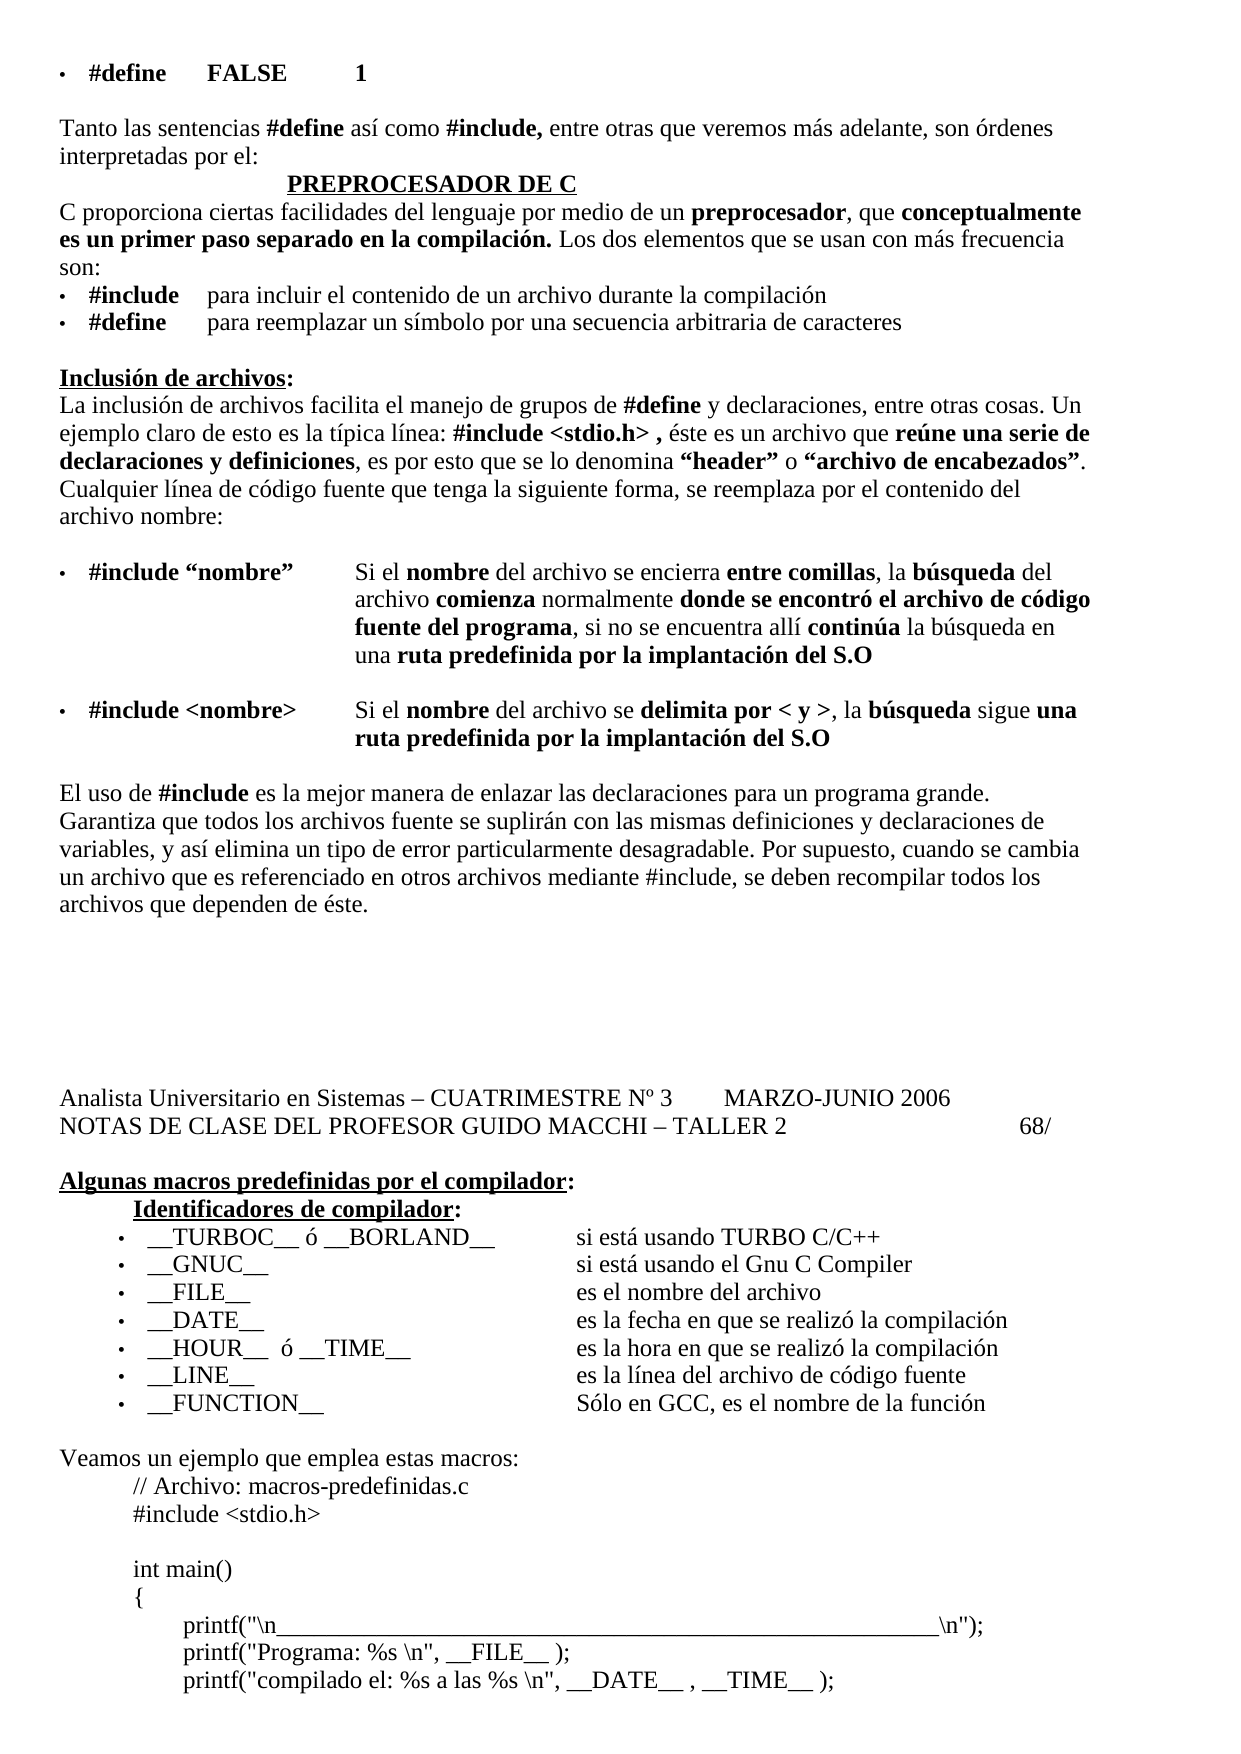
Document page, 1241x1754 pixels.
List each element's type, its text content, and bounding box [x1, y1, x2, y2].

list __FILE__ es el nombre del archivo [118, 1278, 1093, 1306]
list #include “nombre” Si el nombre del archivo se encierra entre comillas, la búsqueda del archivo comienza normalmente donde se encontró el archivo de código fuente del programa, si no se encuentra allí continúa la búsqueda en una ruta predefinida por la implantación del S.O [59, 558, 1093, 669]
list __LINE__ es la línea del archivo de código fuente [118, 1361, 1093, 1389]
text C proporciona ciertas facilidades del lenguaje por medio de un preprocesador, que conceptualmente es un primer paso separado en la compilación. Los dos elementos que se usan con más frecuencia son: [59, 198, 1093, 281]
text Analista Universitario en Sistemas – CUATRIMESTRE Nº 3 MARZO-JUNIO 2006 [59, 1084, 1093, 1112]
text El uso de #include es la mejor manera de enlazar las declaraciones para un programa grande. Garantiza que todos los archivos fuente se suplirán con las mismas definiciones y declaraciones de variables, y así elimina un tipo de error particularmente desagradable. Por supuesto, cuando se cambia un archivo que es referenciado en otros archivos mediante #include, se deben recompilar todos los archivos que dependen de éste. [59, 779, 1093, 918]
text La inclusión de archivos facilita el manejo de grupos de #define y declaraciones, entre otras cosas. Un ejemplo claro de esto es la típica línea: #include <stdio.h> , éste es un archivo que reúne una serie de declaraciones y definiciones, es por esto que se lo denomina “header” o “archivo de encabezados”. Cualquier línea de código fuente que tenga la siguiente forma, se reemplaza por el contenido del archivo nombre: [59, 392, 1093, 530]
text Tanto las sentencias #define así como #include, entre otras que veremos más adelante, son órdenes interpretadas por el: [59, 114, 1093, 170]
list #define para reemplazar un símbolo por una secuencia arbitraria de caracteres [59, 308, 1093, 336]
list __TURBOC__ ó __BORLAND__ si está usando TURBO C/C++ [118, 1223, 1093, 1251]
list __HOUR__ ó __TIME__ es la hora en que se realizó la compilación [118, 1334, 1093, 1361]
text printf("\n_____________________________________________________\n"); [59, 1611, 1093, 1638]
list #include para incluir el contenido de un archivo durante la compilación [59, 281, 1093, 308]
text { [59, 1583, 1093, 1611]
text #include <stdio.h> [59, 1500, 1093, 1528]
list #include <nombre> Si el nombre del archivo se delimita por < y >, la búsqueda sigue una ruta predefinida por la implantación del S.O [59, 696, 1093, 752]
text NOTAS DE CLASE DEL PROFESOR GUIDO MACCHI – TALLER 2 68/ [59, 1112, 1093, 1140]
text Veamos un ejemplo que emplea estas macros: [59, 1444, 1093, 1472]
text Algunas macros predefinidas por el compilador: [59, 1167, 1093, 1195]
list #define FALSE 1 [59, 59, 1093, 87]
text printf("Programa: %s \n", __FILE__ ); [59, 1638, 1093, 1666]
text PREPROCESADOR DE C [59, 170, 1093, 198]
list __FUNCTION__ Sólo en GCC, es el nombre de la función [118, 1389, 1093, 1417]
list __DATE__ es la fecha en que se realizó la compilación [118, 1306, 1093, 1334]
text Inclusión de archivos: [59, 364, 1093, 392]
text printf("compilado el: %s a las %s \n", __DATE__ , __TIME__ ); [59, 1666, 1093, 1694]
text Identificadores de compilador: [59, 1195, 1093, 1223]
list __GNUC__ si está usando el Gnu C Compiler [118, 1251, 1093, 1278]
text // Archivo: macros-predefinidas.c [59, 1472, 1093, 1500]
text int main() [59, 1555, 1093, 1583]
